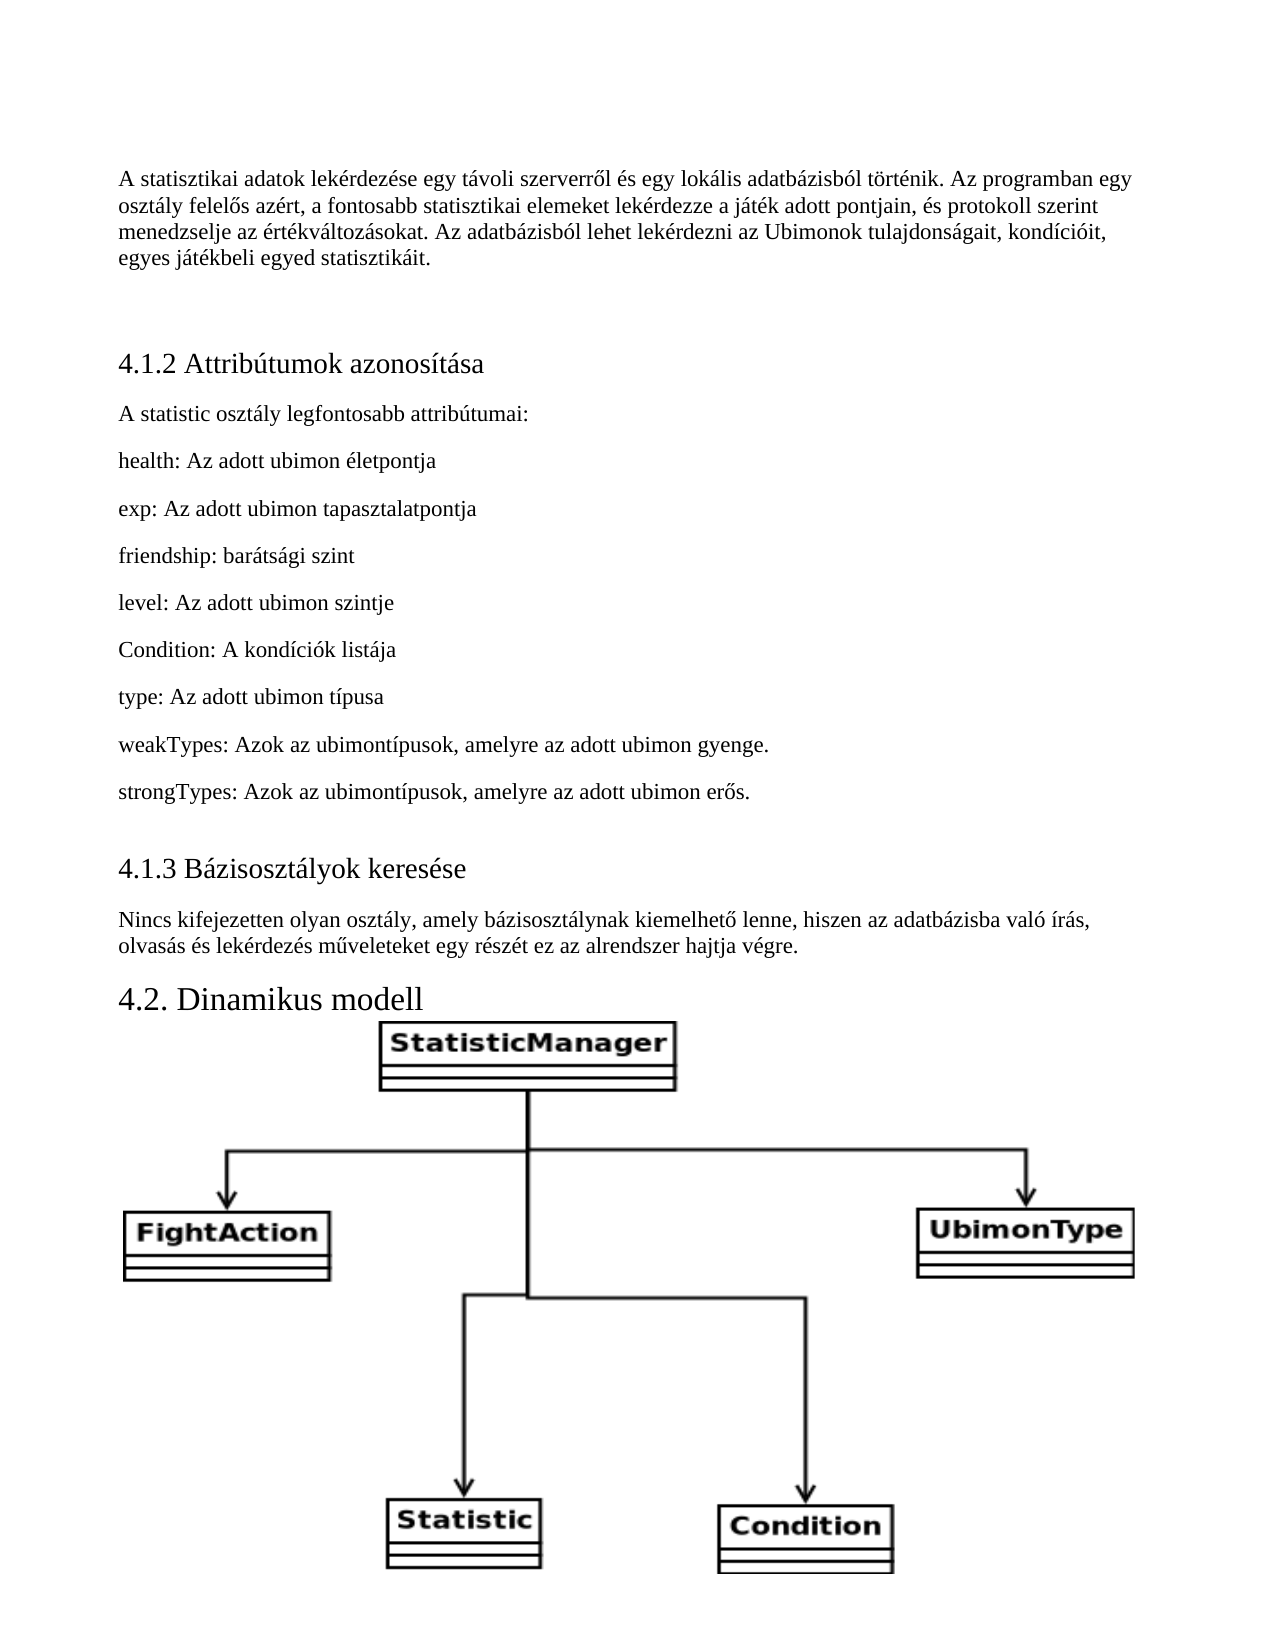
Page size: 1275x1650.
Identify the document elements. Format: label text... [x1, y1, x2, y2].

text exp: Az adott ubimon tapasztalatpontja [118, 495, 1157, 521]
text 4.1.3 Bázisosztályok keresése [118, 851, 1157, 885]
text health: Az adott ubimon életpontja [118, 447, 1157, 474]
text friendship: barátsági szint [118, 542, 1157, 568]
text Condition: A kondíciók listája [118, 636, 1157, 663]
text 4.2. Dinamikus modell [118, 979, 1157, 1018]
text Nincs kifejezetten olyan osztály, amely bázisosztálynak kiemelhető lenne, hiszen az adatbázisba való írás, olvasás és lekérdezés műveleteket egy részét ez az alrendszer hajtja végre. [118, 906, 1157, 958]
text strongTypes: Azok az ubimontípusok, amelyre az adott ubimon erős. [118, 778, 1157, 831]
text A statistic osztály legfontosabb attribútumai: [118, 400, 1157, 427]
text type: Az adott ubimon típusa [118, 683, 1157, 710]
text level: Az adott ubimon szintje [118, 589, 1157, 615]
text 4.1.2 Attribútumok azonosítása [118, 346, 1157, 379]
text weakTypes: Azok az ubimontípusok, amelyre az adott ubimon gyenge. [118, 731, 1157, 757]
picture [123, 1021, 1135, 1574]
text A statisztikai adatok lekérdezése egy távoli szerverről és egy lokális adatbázisból történik. Az programban egy osztály felelős azért, a fontosabb statisztikai elemeket lekérdezze a játék adott pontjain, és protokoll szerint menedzselje az értékváltozásokat. Az adatbázisból lehet lekérdezni az Ubimonok tulajdonságait, kondícióit, egyes játékbeli egyed statisztikáit. [118, 165, 1157, 271]
